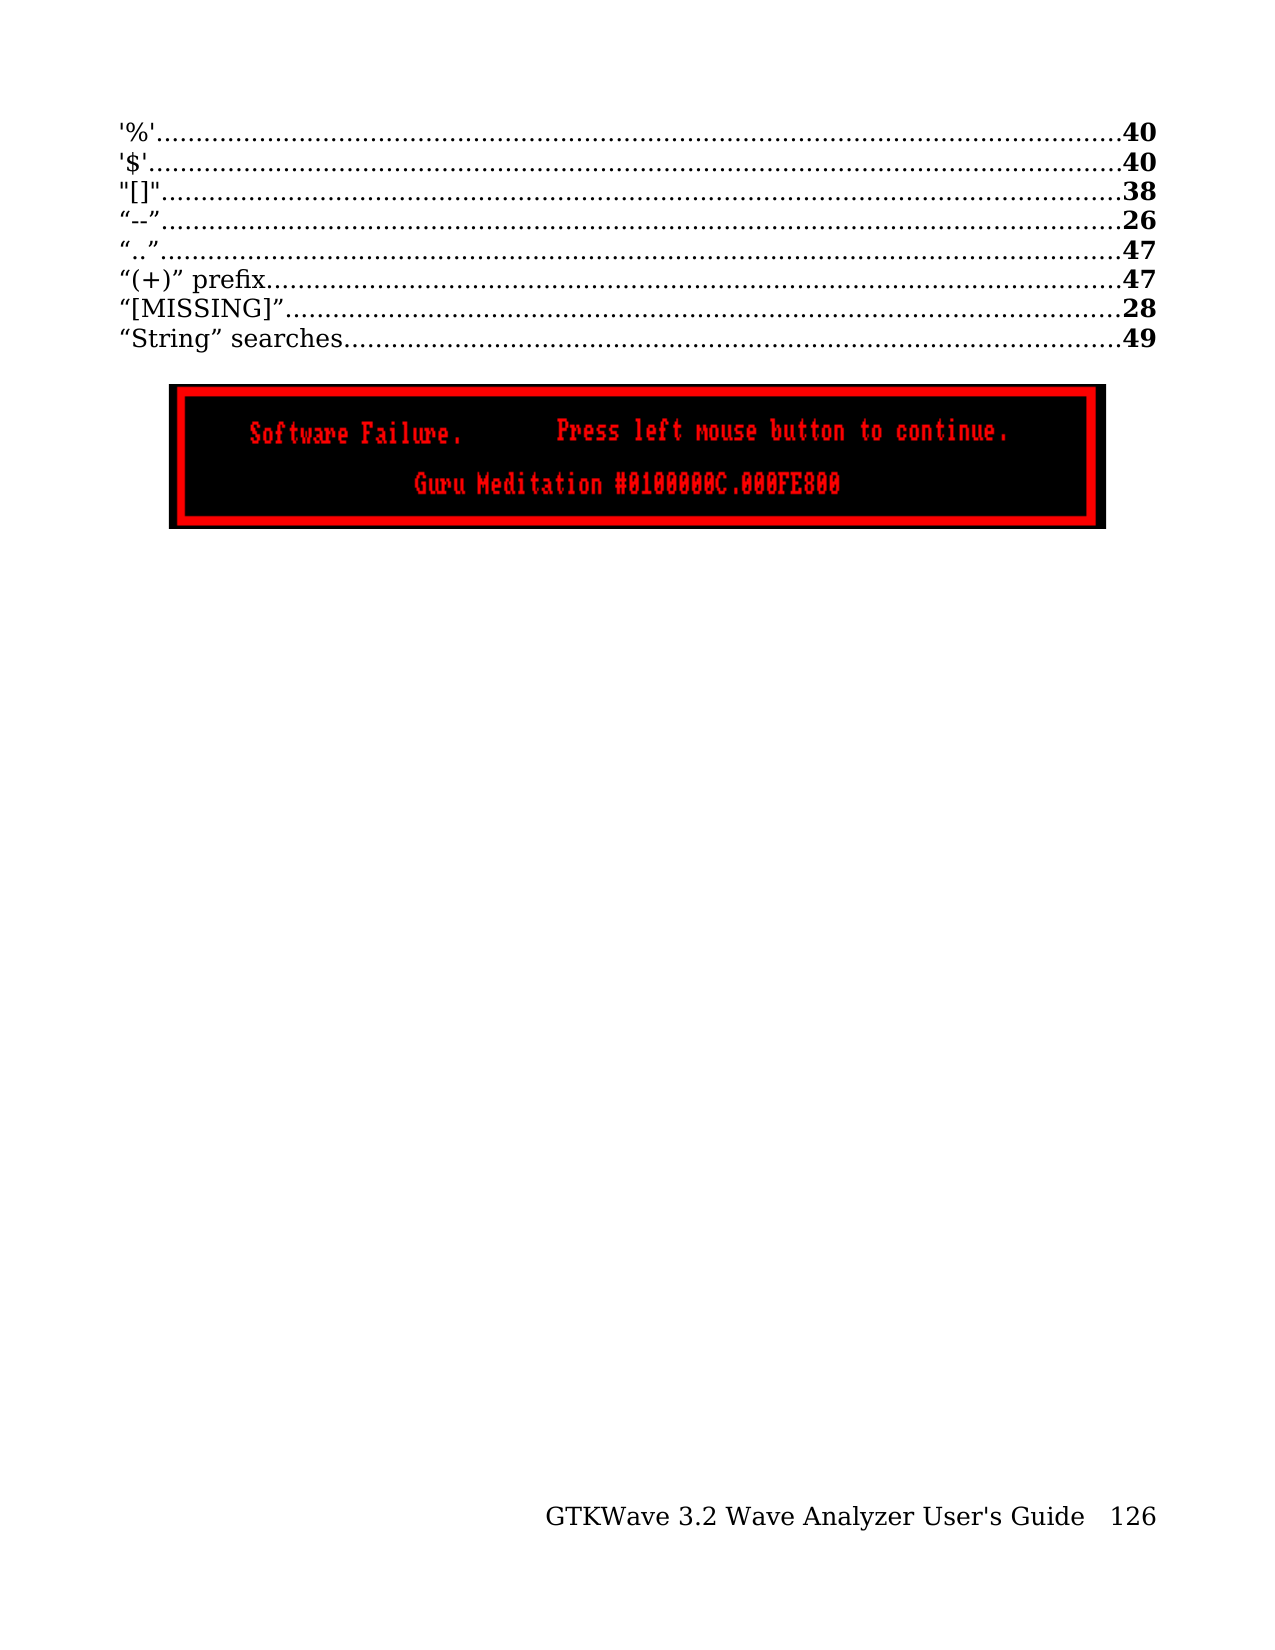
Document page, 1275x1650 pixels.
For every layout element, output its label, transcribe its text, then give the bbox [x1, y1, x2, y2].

text '%' 40 [118, 118, 1157, 147]
text “[MISSING]” 28 [118, 294, 1157, 324]
text '$' 40 [118, 147, 1157, 177]
text "[]" 38 [118, 177, 1157, 206]
text “--” 26 [118, 206, 1157, 236]
picture [168, 384, 1107, 529]
text “..” 47 [118, 236, 1157, 265]
text “(+)” prefix 47 [118, 265, 1157, 294]
text “String” searches 49 [118, 324, 1157, 353]
